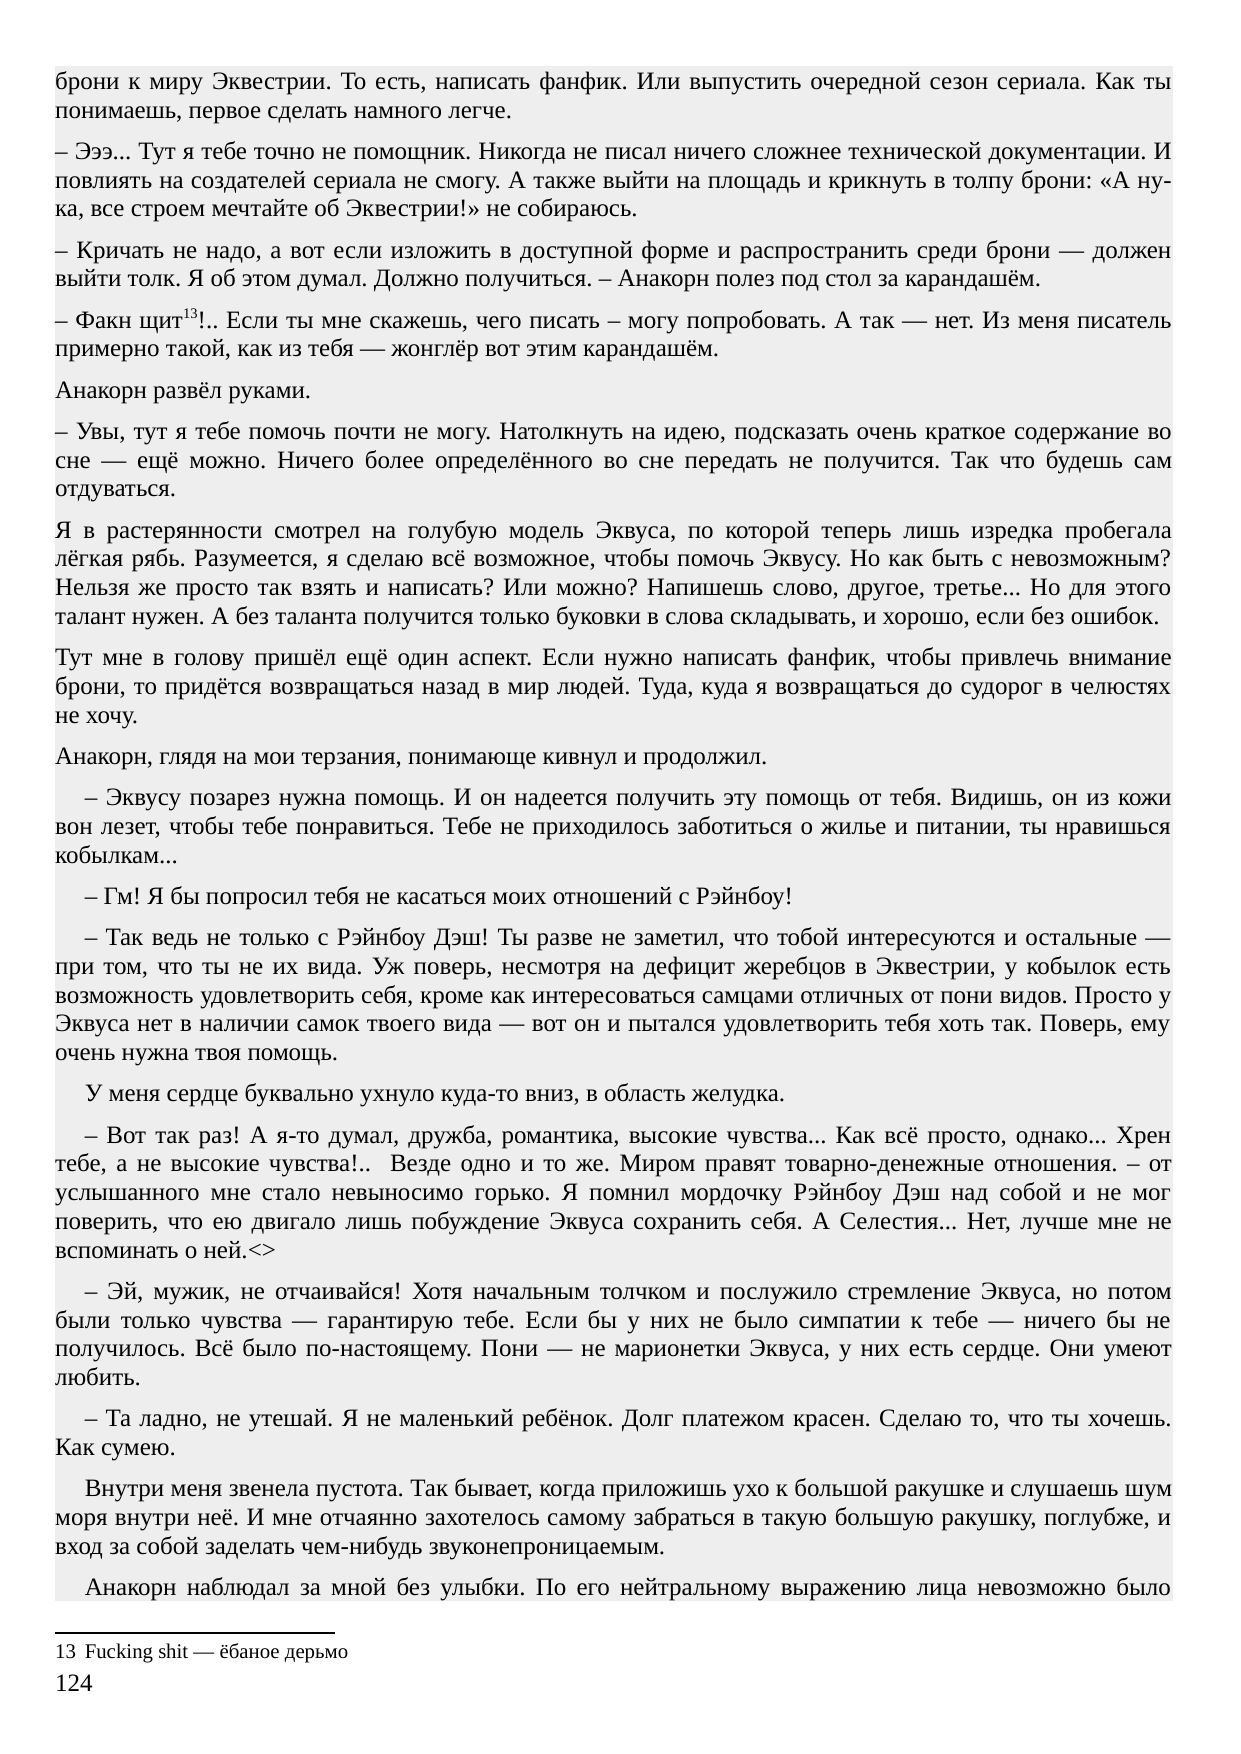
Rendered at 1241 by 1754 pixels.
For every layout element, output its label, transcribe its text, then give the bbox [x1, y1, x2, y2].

text Я в растерянности смотрел на голубую модель Эквуса, по которой теперь лишь изредка пробегала лёгкая рябь. Разумеется, я сделаю всё возможное, чтобы помочь Эквусу. Но как быть с невозможным? Нельзя же просто так взять и написать? Или можно? Напишешь слово, другое, третье... Но для этого талант нужен. А без таланта получится только буковки в слова складывать, и хорошо, если без ошибок. [55, 515, 1173, 630]
text – Та ладно, не утешай. Я не маленький ребёнок. Долг платежом красен. Сделаю то, что ты хочешь. Как сумею. [55, 1403, 1173, 1461]
text – Гм! Я бы попросил тебя не касаться моих отношений с Рэйнбоу! [55, 881, 1173, 910]
text – Увы, тут я тебе помочь почти не могу. Натолкнуть на идею, подсказать очень краткое содержание во сне — ещё можно. Ничего более определённого во сне передать не получится. Так что будешь сам отдуваться. [55, 416, 1173, 502]
text – Так ведь не только с Рэйнбоу Дэш! Ты разве не заметил, что тобой интересуются и остальные — при том, что ты не их вида. Уж поверь, несмотря на дефицит жеребцов в Эквестрии, у кобылок есть возможность удовлетворить себя, кроме как интересоваться самцами отличных от пони видов. Просто у Эквуса нет в наличии самок твоего вида — вот он и пытался удовлетворить тебя хоть так. Поверь, ему очень нужна твоя помощь. [55, 922, 1173, 1066]
text – Эээ... Тут я тебе точно не помощник. Никогда не писал ничего сложнее технической документации. И повлиять на создателей сериала не смогу. А также выйти на площадь и крикнуть в толпу брони: «А ну-ка, все строем мечтайте об Эквестрии!» не собираюсь. [55, 136, 1173, 222]
text – Эквусу позарез нужна помощь. И он надеется получить эту помощь от тебя. Видишь, он из кожи вон лезет, чтобы тебе понравиться. Тебе не приходилось заботиться о жилье и питании, ты нравишься кобылкам... [55, 782, 1173, 868]
text Тут мне в голову пришёл ещё один аспект. Если нужно написать фанфик, чтобы привлечь внимание брони, то придётся возвращаться назад в мир людей. Туда, куда я возвращаться до судорог в челюстях не хочу. [55, 642, 1173, 728]
text – Кричать не надо, а вот если изложить в доступной форме и распространить среди брони — должен выйти толк. Я об этом думал. Должно получиться. – Анакорн полез под стол за карандашём. [55, 235, 1173, 292]
text – Вот так раз! А я-то думал, дружба, романтика, высокие чувства... Как всё просто, однако... Хрен тебе, а не высокие чувства!.. Везде одно и то же. Миром правят товарно-денежные отношения. – от услышанного мне стало невыносимо горько. Я помнил мордочку Рэйнбоу Дэш над собой и не мог поверить, что ею двигало лишь побуждение Эквуса сохранить себя. А Селестия... Нет, лучше мне не вспоминать о ней.<> [55, 1120, 1173, 1263]
text – Эй, мужик, не отчаивайся! Хотя начальным толчком и послужило стремление Эквуса, но потом были только чувства — гарантирую тебе. Если бы у них не было симпатии к тебе — ничего бы не получилось. Всё было по-настоящему. Пони — не марионетки Эквуса, у них есть сердце. Они умеют любить. [55, 1276, 1173, 1391]
text Анакорн развёл руками. [55, 375, 1173, 403]
text Анакорн, глядя на мои терзания, понимающе кивнул и продолжил. [55, 741, 1173, 770]
text брони к миру Эквестрии. То есть, написать фанфик. Или выпустить очередной сезон сериала. Как ты понимаешь, первое сделать намного легче. [55, 66, 1173, 123]
text – Факн щит!.. Если ты мне скажешь, чего писать – могу попробовать. А так — нет. Из меня писатель примерно такой, как из тебя — жонглёр вот этим карандашём. [55, 305, 1173, 362]
text Анакорн наблюдал за мной без улыбки. По его нейтральному выражению лица невозможно было [55, 1572, 1173, 1601]
text У меня сердце буквально ухнуло куда-то вниз, в область желудка. [55, 1078, 1173, 1107]
text Внутри меня звенела пустота. Так бывает, когда приложишь ухо к большой ракушке и слушаешь шум моря внутри неё. И мне отчаянно захотелось самому забраться в такую большую ракушку, поглубже, и вход за собой заделать чем-нибудь звуконепроницаемым. [55, 1473, 1173, 1560]
text Fucking shit — ёбаное дерьмо [55, 1639, 1173, 1663]
